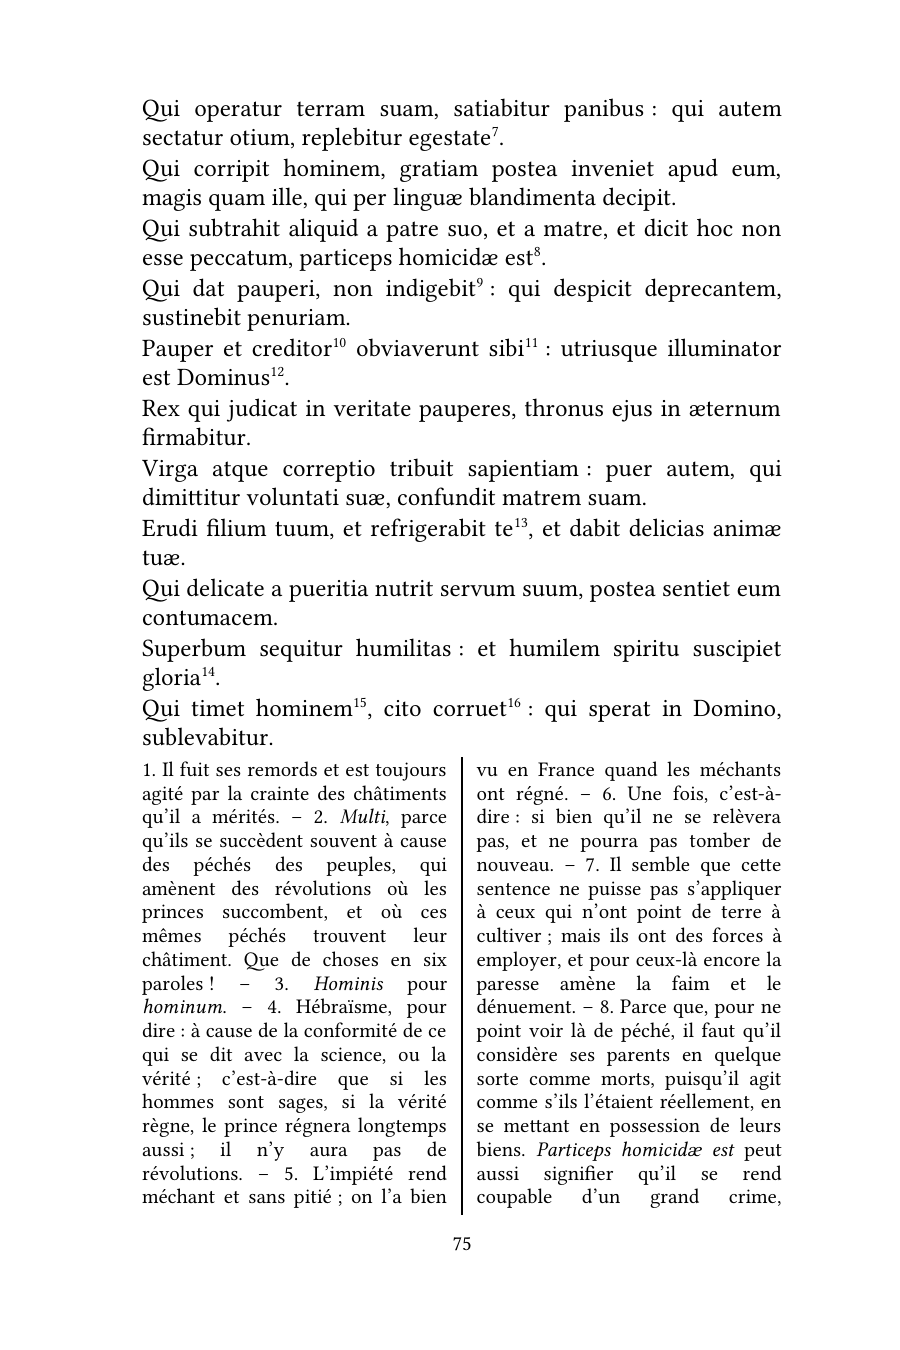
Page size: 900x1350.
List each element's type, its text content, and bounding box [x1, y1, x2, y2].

text Rex qui judicat in veritate pauperes, thronus ejus in æternum firmabitur. [142, 394, 782, 452]
text Qui delicate a pueritia nutrit servum suum, postea sentiet eum contumacem. [142, 574, 782, 632]
text 1. Il fuit ses remords et est toujours agité par la crainte des châtiments qu’il a mérités. – 2. Multi, parce qu’ils se succèdent souvent à cause des péchés des peuples, qui amènent des révolutions où les princes succombent, et où ces mêmes péchés trouvent leur châtiment. Que de choses en six paroles ! – 3. Hominis pour hominum. – 4. Hébraïsme, pour dire : à cause de la conformité de ce qui se dit avec la science, ou la vérité ; c’est-à-dire que si les hommes sont sages, si la vérité règne, le prince régnera longtemps aussi ; il n’y aura pas de révolutions. – 5. L’impiété rend méchant et sans pitié ; on l’a bien [142, 757, 447, 1209]
text Erudi filium tuum, et refrigerabit te13, et dabit delicias animæ tuæ. [142, 514, 782, 572]
text Pauper et creditor10 obviaverunt sibi11 : utriusque illuminator est Dominus12. [142, 334, 782, 392]
text Qui operatur terram suam, satiabitur panibus : qui autem sectatur otium, replebitur egestate7. [142, 94, 782, 152]
text Qui timet hominem15, cito corruet16 : qui sperat in Domino, sublevabitur. [142, 694, 782, 752]
text Qui subtrahit aliquid a patre suo, et a matre, et dicit hoc non esse peccatum, particeps homicidæ est8. [142, 214, 782, 272]
text Virga atque correptio tribuit sapientiam : puer autem, qui dimittitur voluntati suæ, confundit matrem suam. [142, 454, 782, 512]
text Qui corripit hominem, gratiam postea inveniet apud eum, magis quam ille, qui per linguæ blandimenta decipit. [142, 154, 782, 212]
text vu en France quand les méchants ont régné. – 6. Une fois, c’est-à-dire : si bien qu’il ne se relèvera pas, et ne pourra pas tomber de nouveau. – 7. Il semble que cette sentence ne puisse pas s’appliquer à ceux qui n’ont point de terre à cultiver ; mais ils ont des forces à employer, et pour ceux-là encore la paresse amène la faim et le dénuement. – 8. Parce que, pour ne point voir là de péché, il faut qu’il considère ses parents en quelque sorte comme morts, puisqu’il agit comme s’ils l’étaient réellement, en se mettant en possession de leurs biens. Particeps homicidæ est peut aussi signifier qu’il se rend coupable d’un grand crime, [476, 757, 782, 1209]
text Qui dat pauperi, non indigebit9 : qui despicit deprecantem, sustinebit penuriam. [142, 274, 782, 332]
text Superbum sequitur humilitas : et humilem spiritu suscipiet gloria14. [142, 634, 782, 692]
